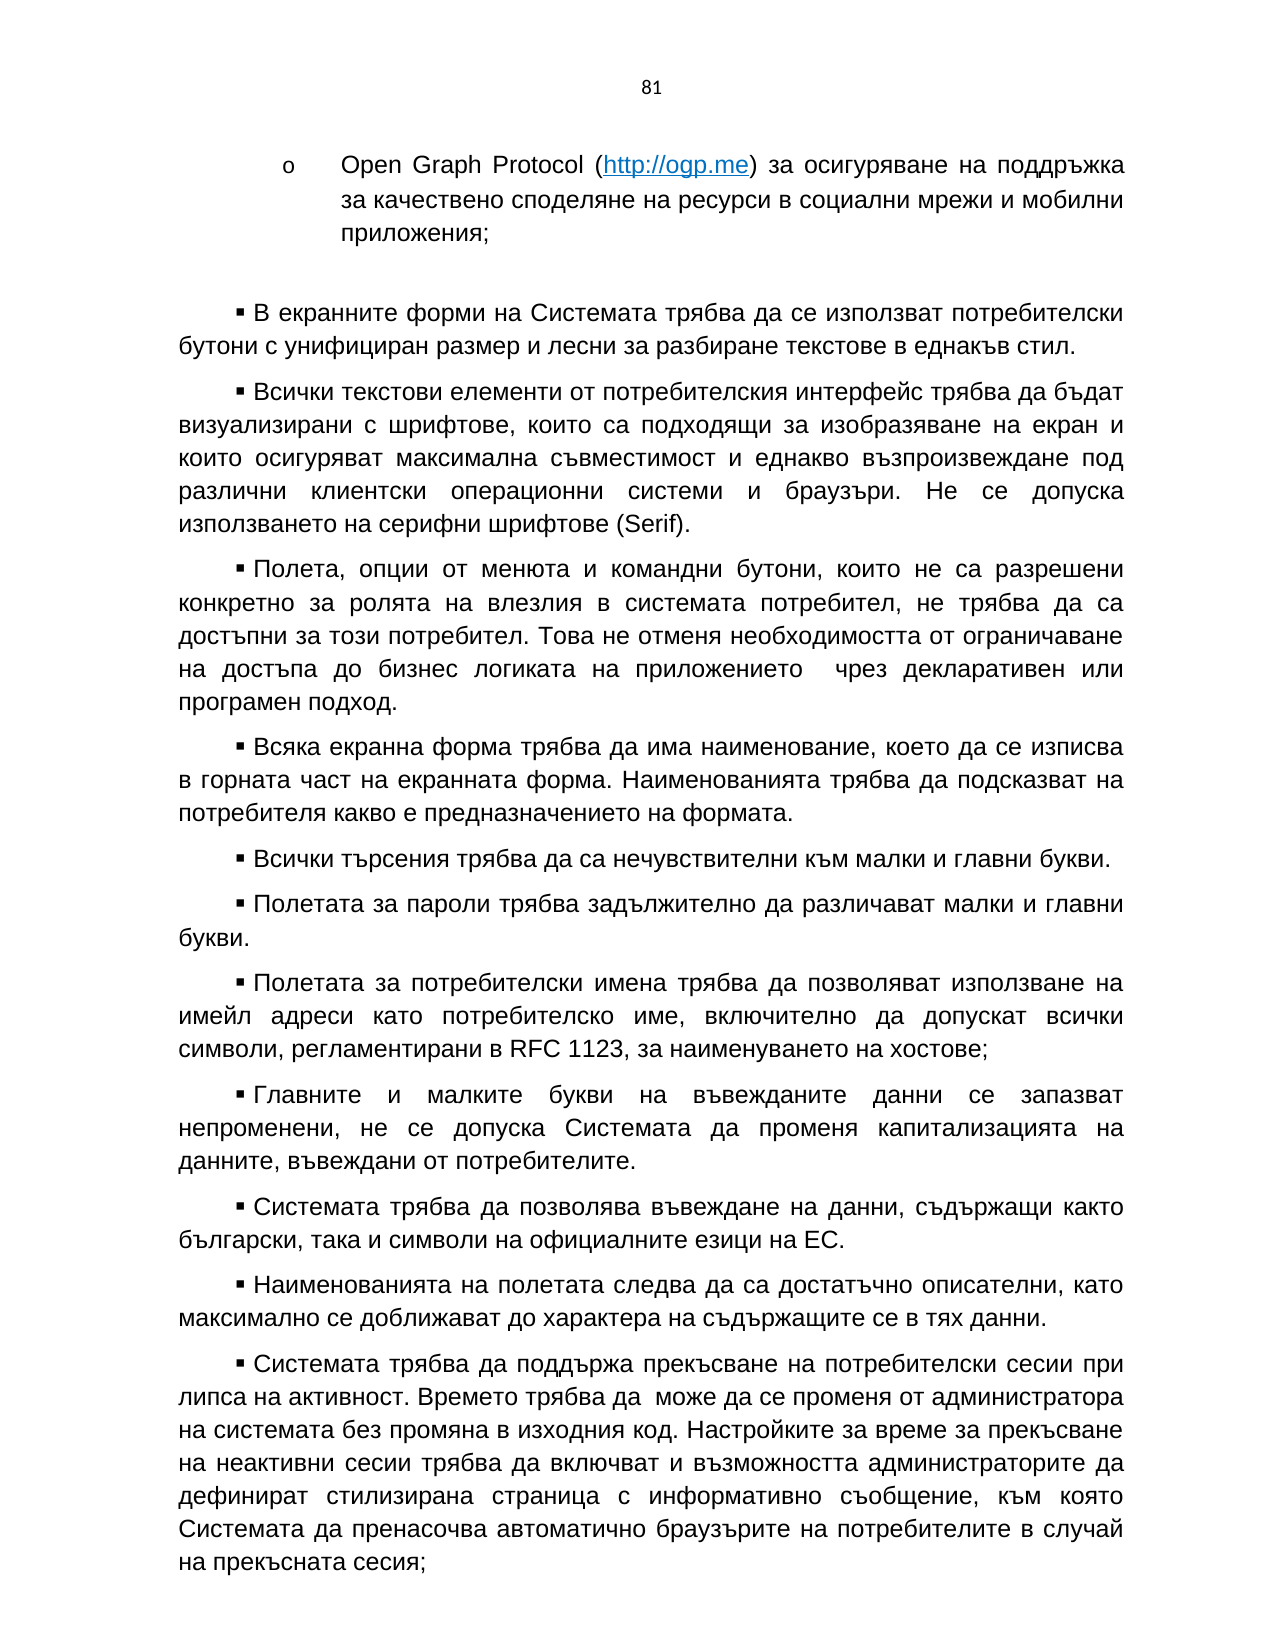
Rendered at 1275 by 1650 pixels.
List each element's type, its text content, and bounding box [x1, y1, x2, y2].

list Системата трябва да поддържа прекъсване на потребителски сесии при липса на активност. Времето трябва да може да се променя от администратора на системата без промяна в изходния код. Настройките за време за прекъсване на неактивни сесии трябва да включват и възможността администраторите да дефинират стилизирана страница с информативно съобщение, към която Системата да пренасочва автоматично браузърите на потребителите в случай на прекъсната сесия; [178, 1349, 1125, 1576]
list Системата трябва да позволява въвеждане на данни, съдържащи както български, така и символи на официалните езици на ЕС. [178, 1191, 1125, 1253]
list Полетата за пароли трябва задължително да различават малки и главни букви. [178, 889, 1125, 951]
list Полета, опции от менюта и командни бутони, които не са разрешени конкретно за ролята на влезлия в системата потребител, не трябва да са достъпни за този потребител. Това не отменя необходимостта от ограничаване на достъпа до бизнес логиката на приложението чрез декларативен или програмен подход. [178, 554, 1125, 715]
list В екранните форми на Системата трябва да се използват потребителски бутони с унифициран размер и лесни за разбиране текстове в еднакъв стил. [178, 298, 1125, 360]
list Главните и малките букви на въвежданите данни се запазват непроменени, не се допуска Системата да променя капитализацията на данните, въвеждани от потребителите. [178, 1080, 1125, 1175]
list Всяка екранна форма трябва да има наименование, което да се изписва в горната част на екранната форма. Наименованията трябва да подсказват на потребителя какво е предназначението на формата. [178, 732, 1125, 827]
list Всички търсения трябва да са нечувствителни към малки и главни букви. [178, 844, 1125, 873]
list Наименованията на полетата следва да са достатъчно описателни, като максимално се доближават до характера на съдържащите се в тях данни. [178, 1270, 1125, 1332]
list Всички текстови елементи от потребителския интерфейс трябва да бъдат визуализирани с шрифтове, които са подходящи за изобразяване на екран и които осигуряват максимална съвместимост и еднакво възпроизвеждане под различни клиентски операционни системи и браузъри. Не се допуска използването на серифни шрифтове (Serif). [178, 377, 1125, 538]
list Open Graph Protocol (http://ogp.me) за осигуряване на поддръжка за качествено споделяне на ресурси в социални мрежи и мобилни приложения; [282, 150, 1125, 246]
list Полетата за потребителски имена трябва да позволяват използване на имейл адреси като потребителско име, включително да допускат всички символи, регламентирани в RFC 1123, за наименуването на хостове; [178, 968, 1125, 1063]
